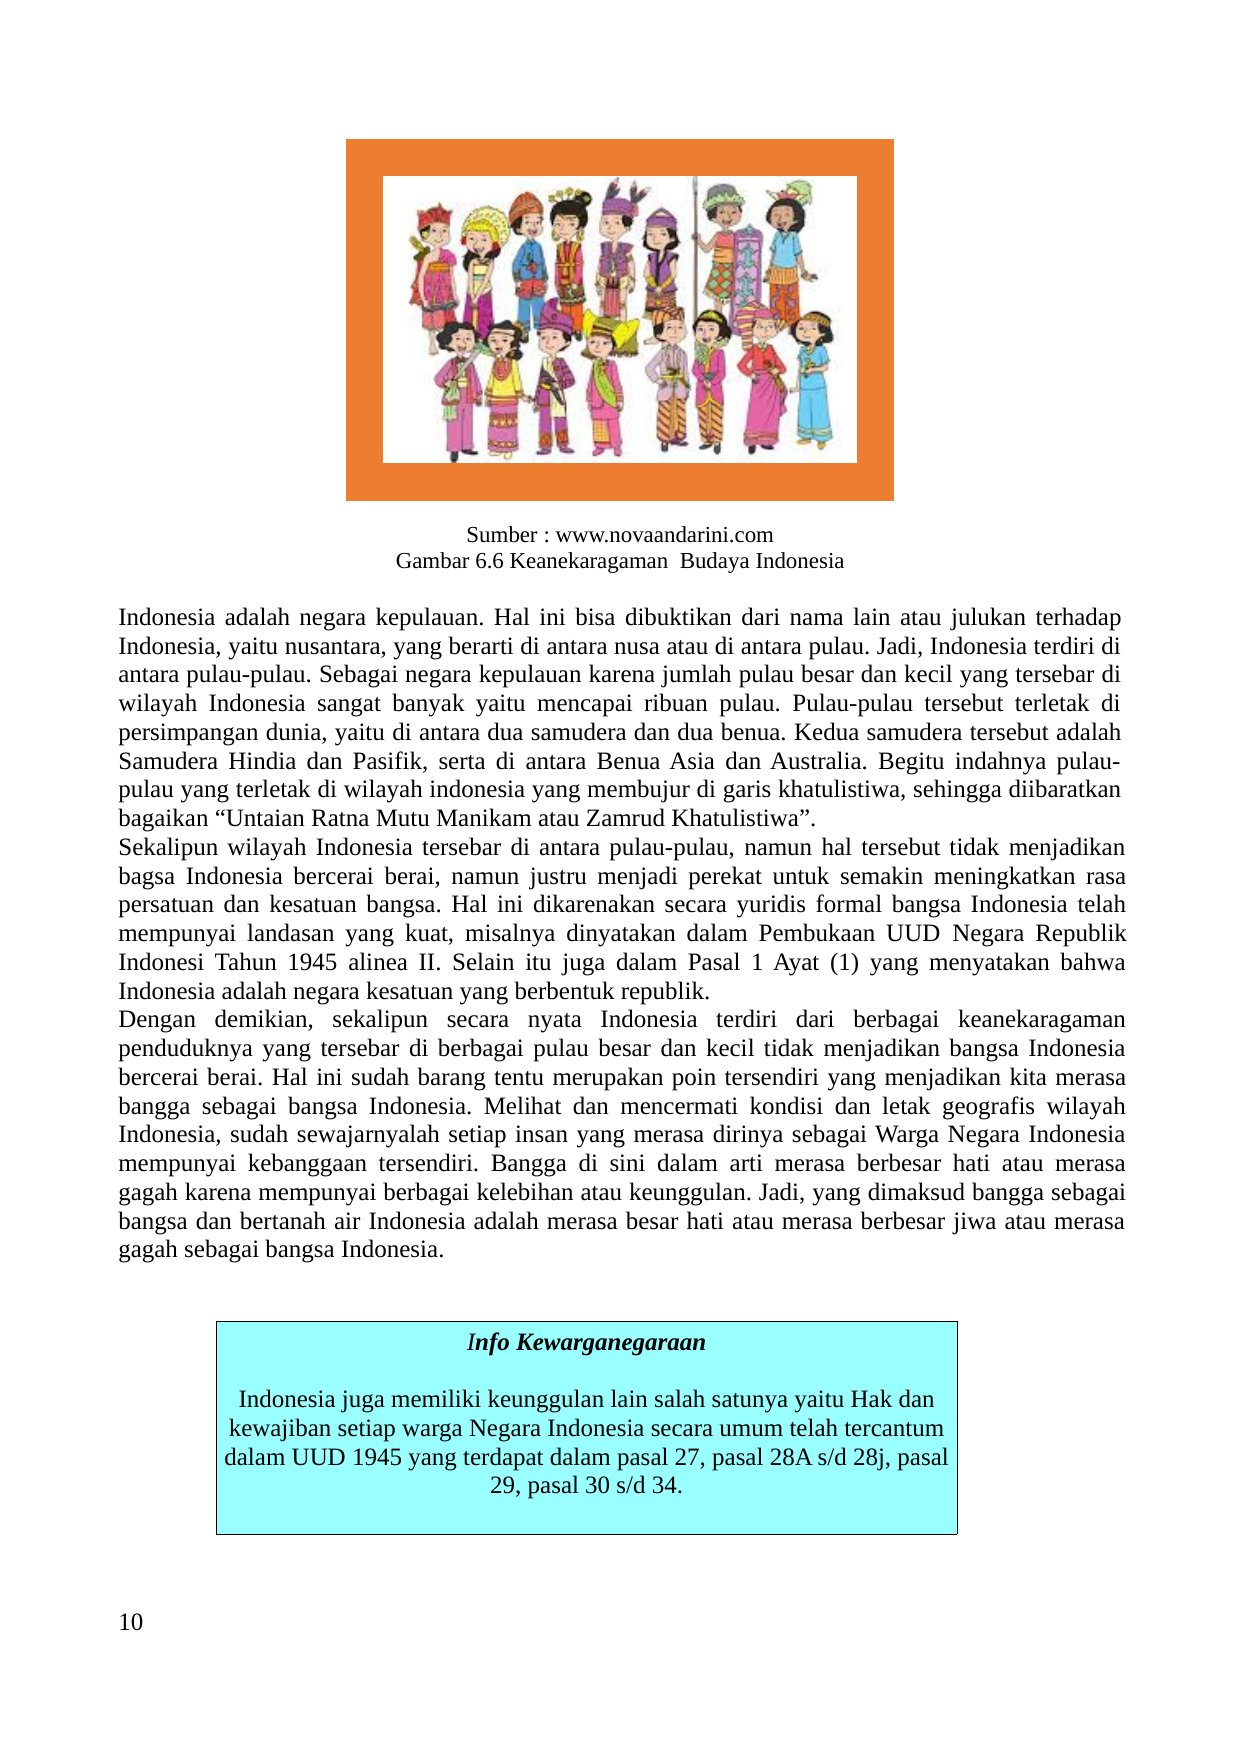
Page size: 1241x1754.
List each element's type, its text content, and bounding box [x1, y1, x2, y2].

table_header  Info Kewarganegaraan  Indonesia juga memiliki keunggulan lain salah satunya yaitu Hak dan kewajiban setiap warga Negara Indonesia secara umum telah tercantum dalam UUD 1945 yang terdapat dalam pasal 27, pasal 28A s/d 28j, pasal 29, pasal 30 s/d 34. [217, 1322, 957, 1534]
text Sumber : www.novaandarini.com [118, 521, 1122, 547]
text Dengan demikian, sekalipun secara nyata Indonesia terdiri dari berbagai keanekaragaman penduduknya yang tersebar di berbagai pulau besar dan kecil tidak menjadikan bangsa Indonesia bercerai berai. Hal ini sudah barang tentu merupakan poin tersendiri yang menjadikan kita merasa bangga sebagai bangsa Indonesia. Melihat dan mencermati kondisi dan letak geografis wilayah Indonesia, sudah sewajarnyalah setiap insan yang merasa dirinya sebagai Warga Negara Indonesia mempunyai kebanggaan tersendiri. Bangga di sini dalam arti merasa berbesar hati atau merasa gagah karena mempunyai berbagai kelebihan atau keunggulan. Jadi, yang dimaksud bangga sebagai bangsa dan bertanah air Indonesia adalah merasa besar hati atau merasa berbesar jiwa atau merasa gagah sebagai bangsa Indonesia. [118, 1004, 1127, 1263]
text Indonesia adalah negara kepulauan. Hal ini bisa dibuktikan dari nama lain atau julukan terhadap Indonesia, yaitu nusantara, yang berarti di antara nusa atau di antara pulau. Jadi, Indonesia terdiri di antara pulau-pulau. Sebagai negara kepulauan karena jumlah pulau besar dan kecil yang tersebar di wilayah Indonesia sangat banyak yaitu mencapai ribuan pulau. Pulau-pulau tersebut terletak di persimpangan dunia, yaitu di antara dua samudera dan dua benua. Kedua samudera tersebut adalah Samudera Hindia dan Pasifik, serta di antara Benua Asia dan Australia. Begitu indahnya pulau-pulau yang terletak di wilayah indonesia yang membujur di garis khatulistiwa, sehingga diibaratkan bagaikan “Untaian Ratna Mutu Manikam atau Zamrud Khatulistiwa”. [118, 602, 1122, 832]
text Sekalipun wilayah Indonesia tersebar di antara pulau-pulau, namun hal tersebut tidak menjadikan bagsa Indonesia bercerai berai, namun justru menjadi perekat untuk semakin meningkatkan rasa persatuan dan kesatuan bangsa. Hal ini dikarenakan secara yuridis formal bangsa Indonesia telah mempunyai landasan yang kuat, misalnya dinyatakan dalam Pembukaan UUD Negara Republik Indonesi Tahun 1945 alinea II. Selain itu juga dalam Pasal 1 Ayat (1) yang menyatakan bahwa Indonesia adalah negara kesatuan yang berbentuk republik. [118, 832, 1127, 1004]
text Gambar 6.6 Keanekaragaman Budaya Indonesia [118, 547, 1122, 573]
picture [383, 176, 857, 463]
